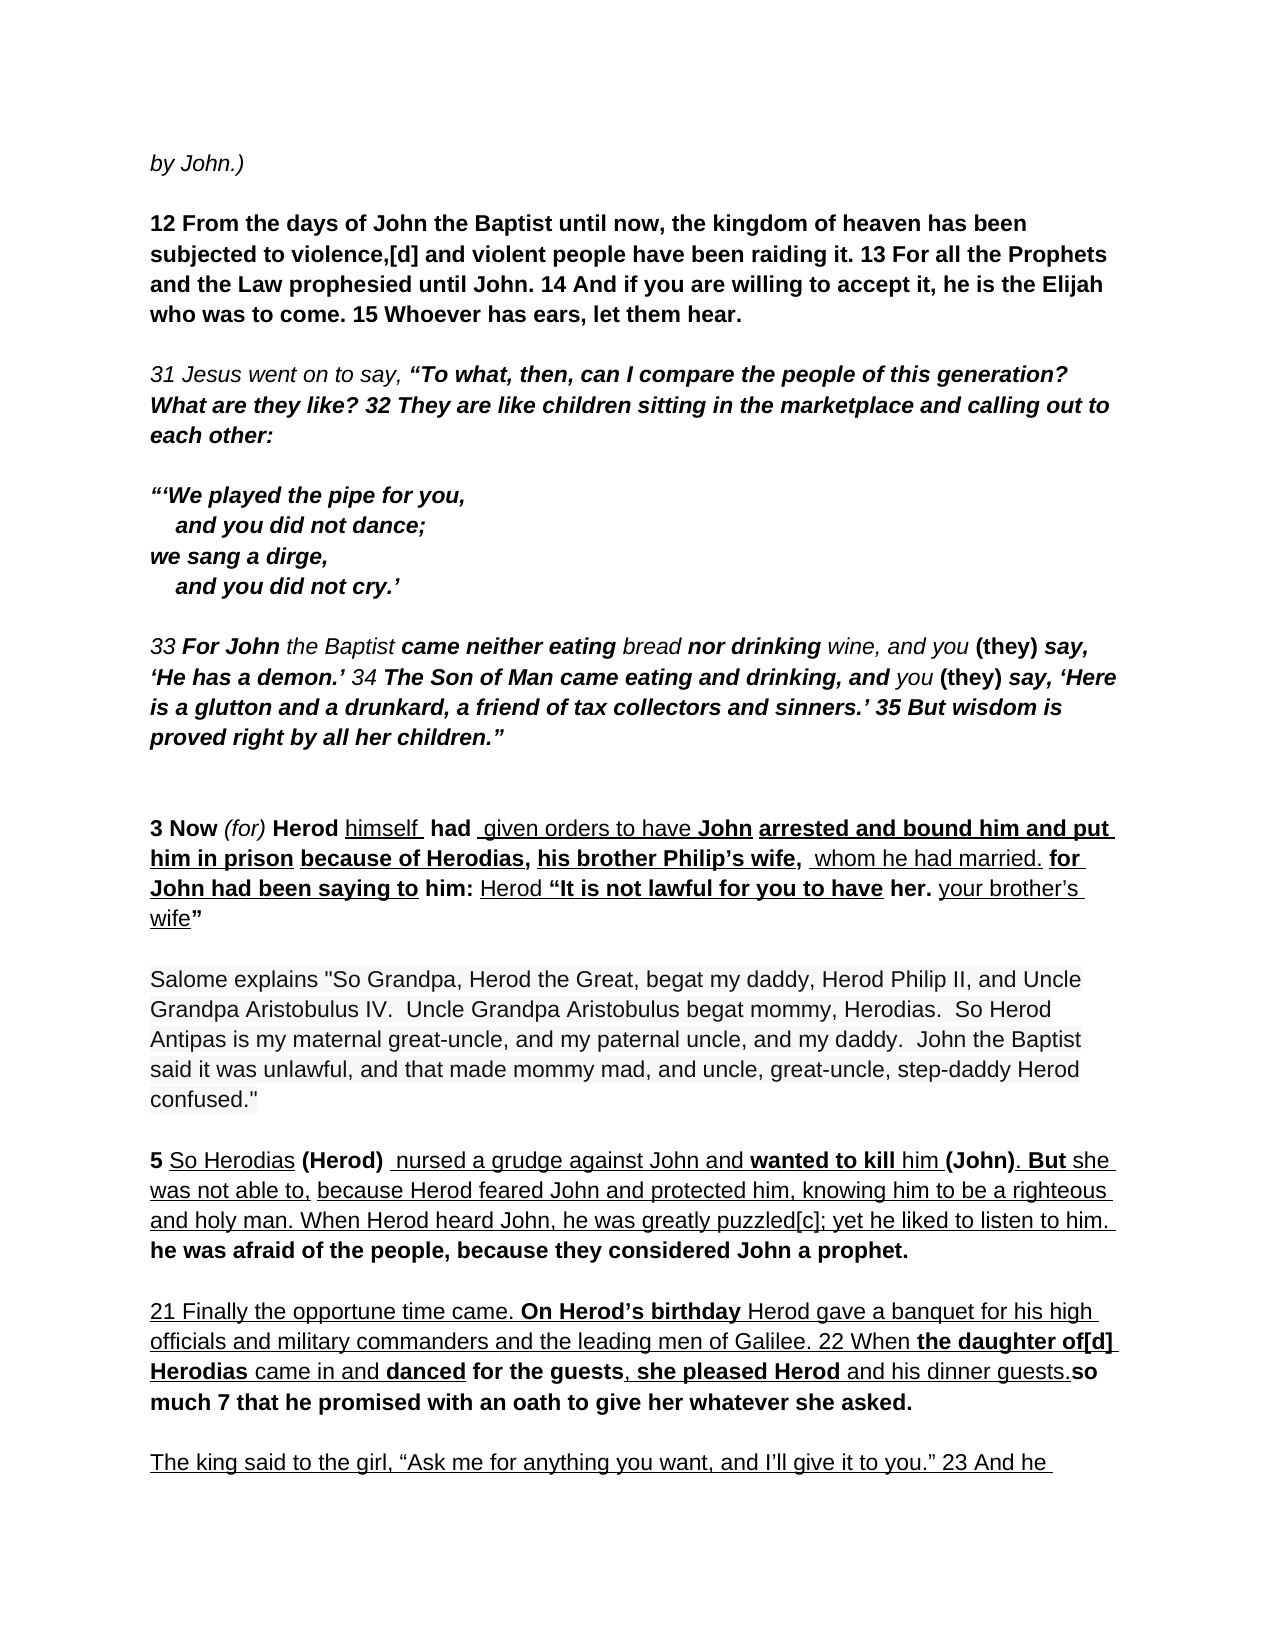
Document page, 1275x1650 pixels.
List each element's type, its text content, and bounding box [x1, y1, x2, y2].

text Salome explains "So Grandpa, Herod the Great, begat my daddy, Herod Philip II, and Uncle Grandpa Aristobulus IV. Uncle Grandpa Aristobulus begat mommy, Herodias. So Herod Antipas is my maternal great-uncle, and my paternal uncle, and my daddy. John the Baptist said it was unlawful, and that made mommy mad, and uncle, great-uncle, step-daddy Herod confused." [150, 966, 1125, 1113]
text 3 Now (for) Herod himself had given orders to have John arrested and bound him and put him in prison because of Herodias, his brother Philip’s wife, whom he had married. for John had been saying to him: Herod “It is not lawful for you to have her. your brother’s wife” [150, 814, 1125, 932]
text by John.) [150, 150, 1125, 176]
text and you did not cry.’ [150, 573, 1125, 599]
text The king said to the girl, “Ask me for anything you want, and I’ll give it to you.” 23 And he [150, 1449, 1125, 1475]
text and you did not dance; [150, 512, 1125, 539]
text 21 Finally the opportune time came. On Herod’s birthday Herod gave a banquet for his high officials and military commanders and the leading men of Galilee. 22 When the daughter of[d] Herodias came in and danced for the guests, she pleased Herod and his dinner guests.so much 7 that he promised with an oath to give her whatever she asked. [150, 1298, 1125, 1415]
text we sang a dirge, [150, 543, 1125, 569]
text 12 From the days of John the Baptist until now, the kingdom of heaven has been subjected to violence,[d] and violent people have been raiding it. 13 For all the Prophets and the Law prophesied until John. 14 And if you are willing to accept it, he is the Elijah who was to come. 15 Whoever has ears, let them hear. [150, 210, 1125, 327]
text 33 For John the Baptist came neither eating bread nor drinking wine, and you (they) say, ‘He has a demon.’ 34 The Son of Man came eating and drinking, and you (they) say, ‘Here is a glutton and a drunkard, a friend of tax collectors and sinners.’ 35 But wisdom is proved right by all her children.” [150, 633, 1125, 750]
text 5 So Herodias (Herod) nursed a grudge against John and wanted to kill him (John). But she was not able to, because Herod feared John and protected him, knowing him to be a righteous and holy man. When Herod heard John, he was greatly puzzled[c]; yet he liked to listen to him. he was afraid of the people, because they considered John a prophet. [150, 1147, 1125, 1264]
text 31 Jesus went on to say, “To what, then, can I compare the people of this generation? What are they like? 32 They are like children sitting in the marketplace and calling out to each other: [150, 361, 1125, 448]
text “‘We played the pipe for you, [150, 482, 1125, 509]
